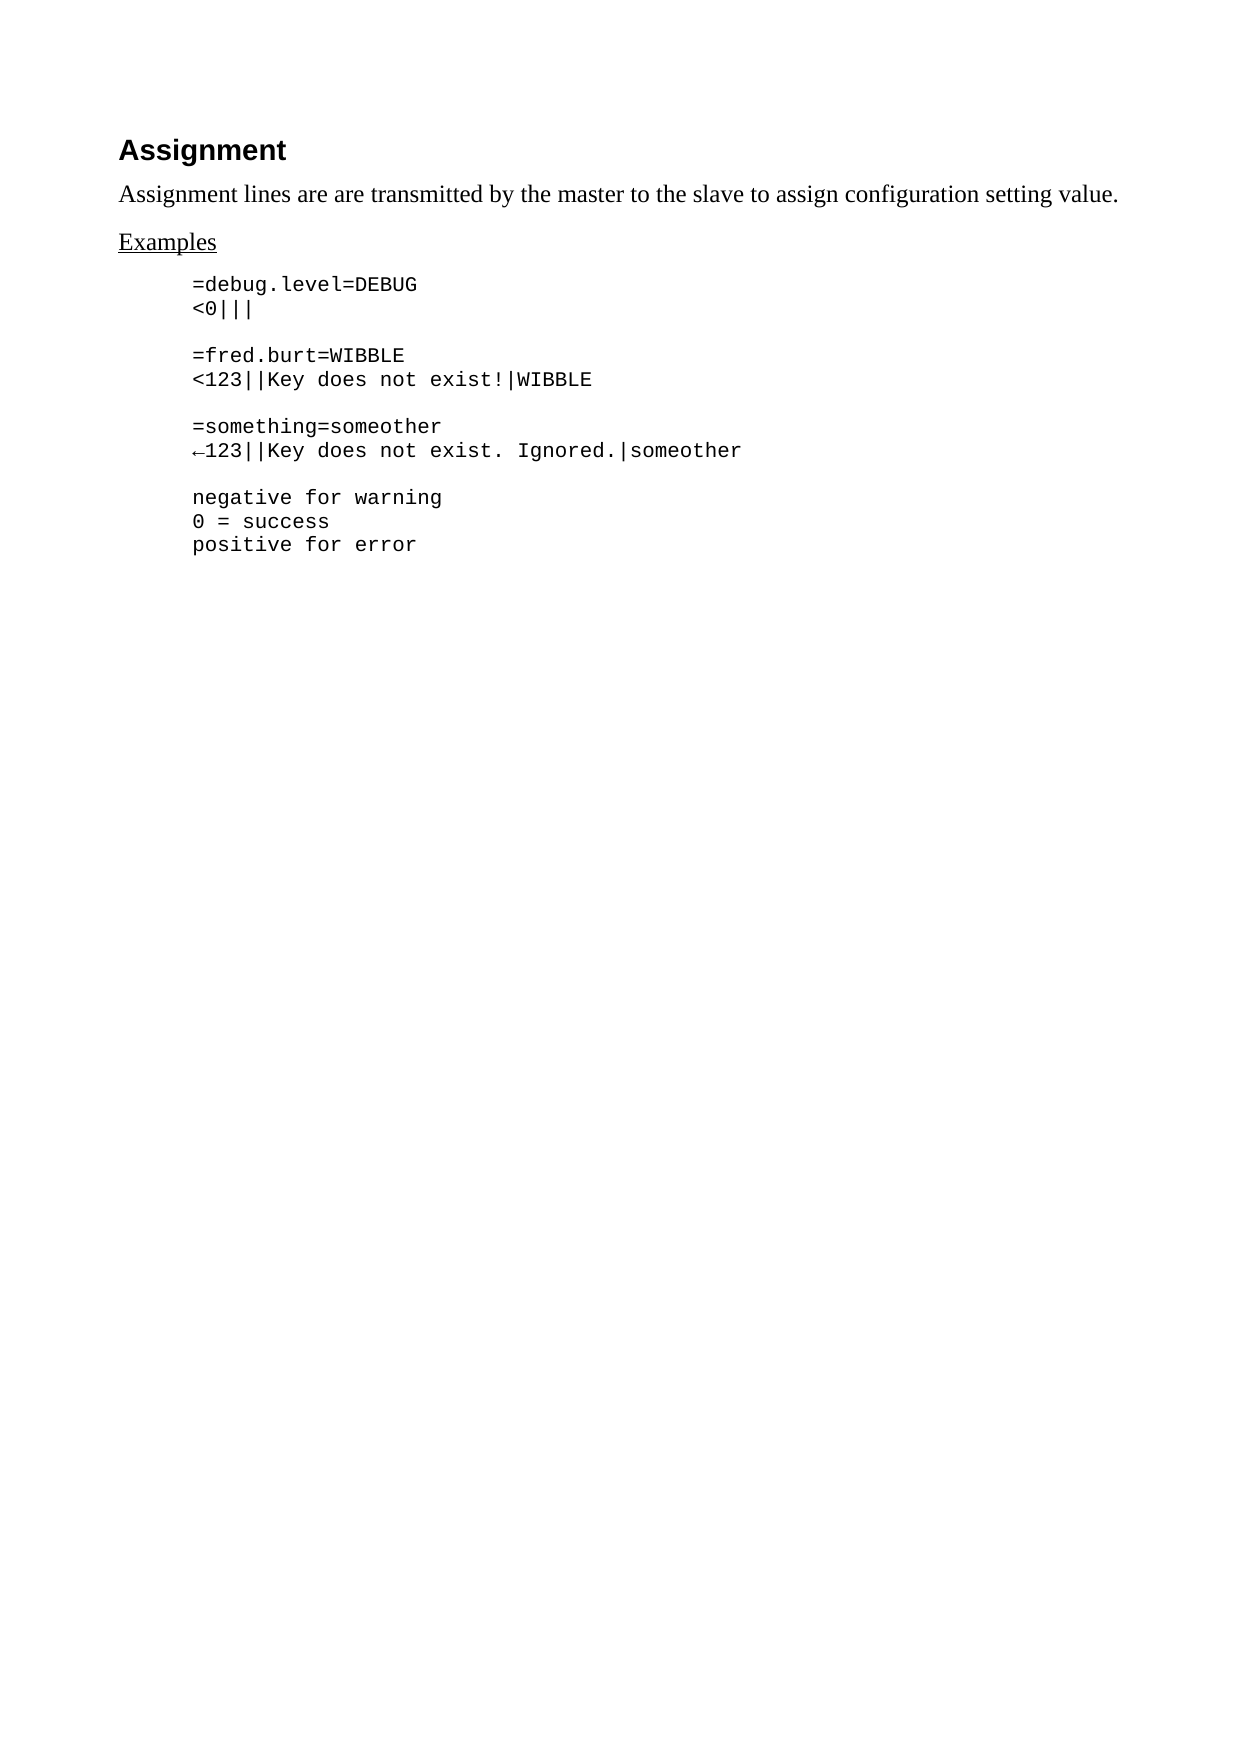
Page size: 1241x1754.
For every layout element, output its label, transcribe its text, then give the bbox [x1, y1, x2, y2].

text 0 = success [192, 511, 1122, 534]
text <0||| [192, 298, 1122, 321]
text =something=someother [192, 416, 1122, 440]
text negative for warning [192, 487, 1122, 511]
subtitle Assignment [118, 133, 1122, 166]
text ←123||Key does not exist. Ignored.|someother [192, 440, 1122, 463]
text Examples [118, 227, 1122, 255]
text =debug.level=DEBUG [192, 274, 1122, 298]
text <123||Key does not exist!|WIBBLE [192, 369, 1122, 392]
text positive for error [192, 534, 1122, 558]
text =fred.burt=WIBBLE [192, 345, 1122, 369]
text Assignment lines are are transmitted by the master to the slave to assign configuration setting value. [118, 179, 1122, 208]
